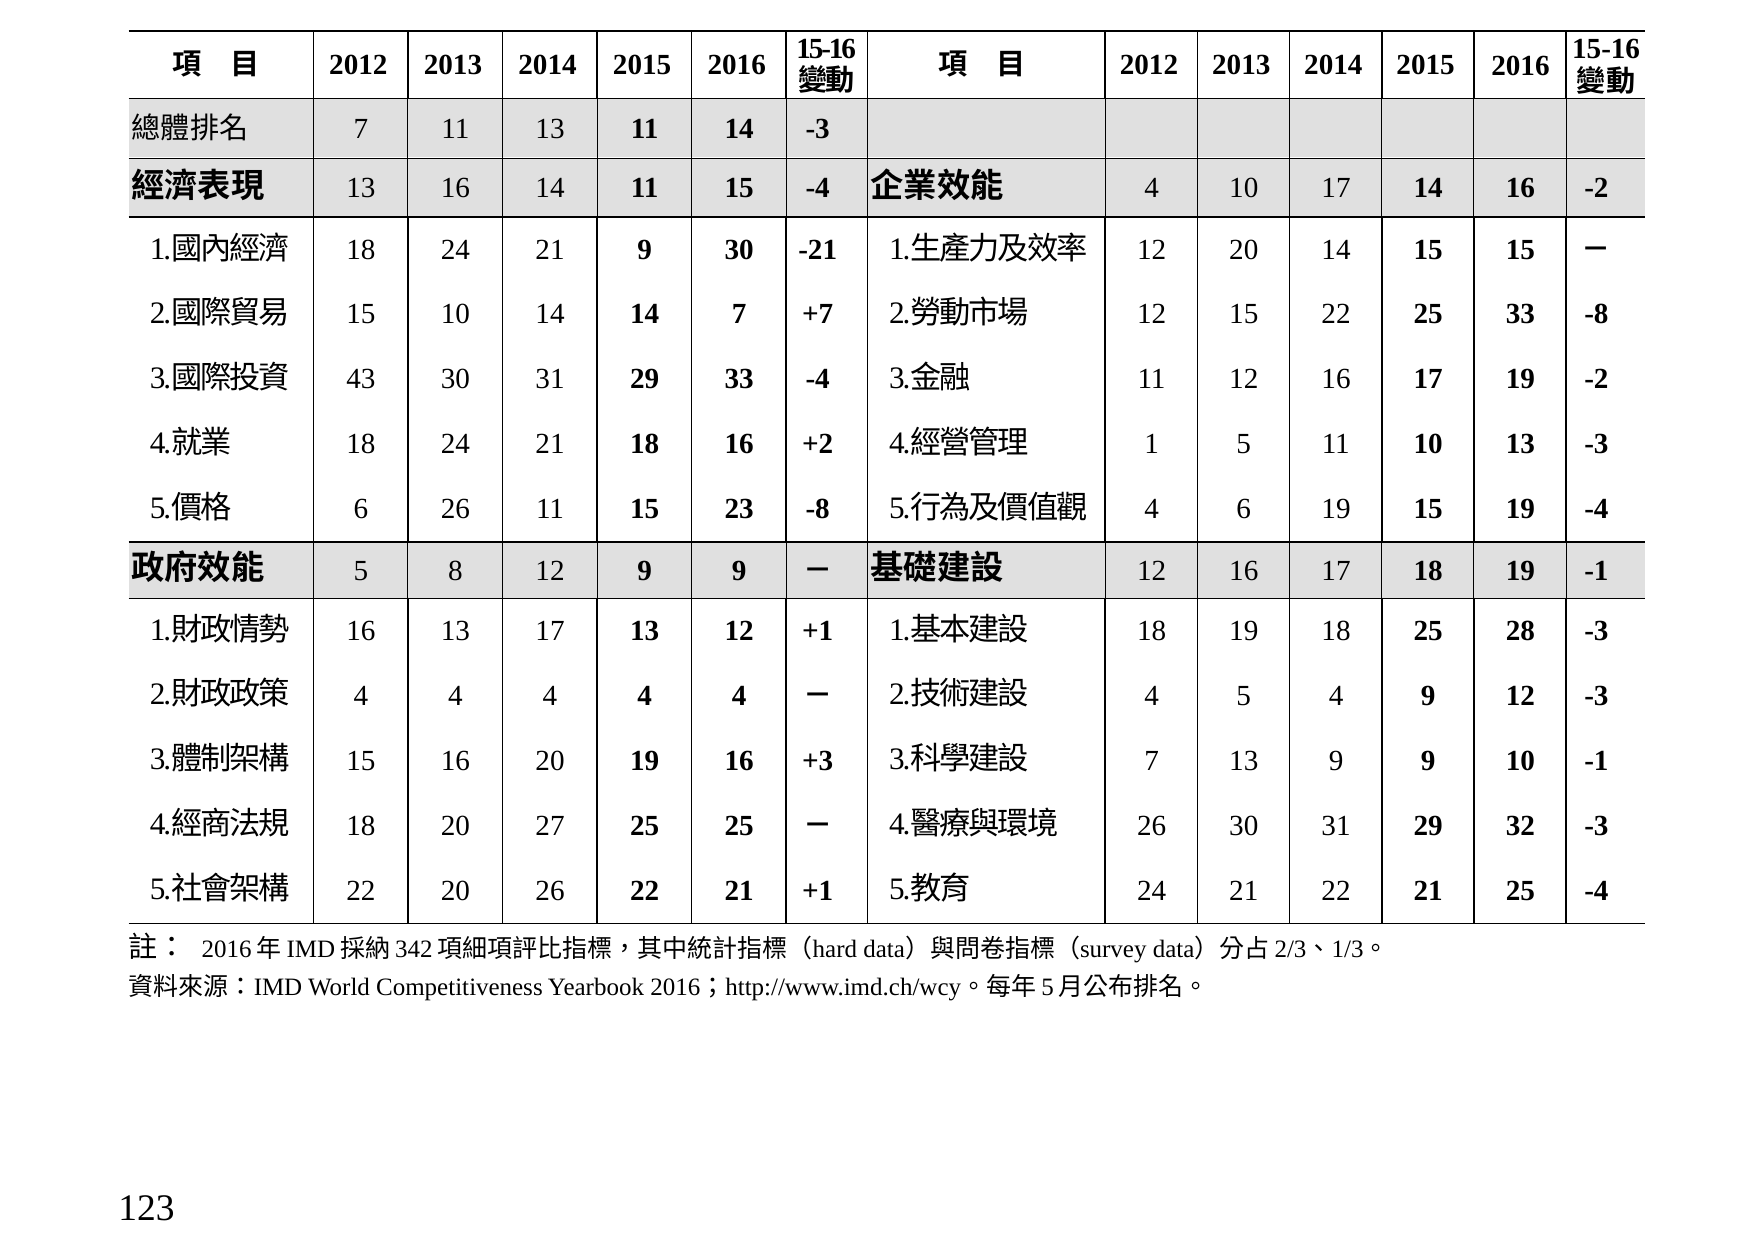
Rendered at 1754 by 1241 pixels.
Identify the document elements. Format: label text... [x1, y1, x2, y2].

table_cell 12 [1106, 543, 1197, 598]
table_cell 12 [1475, 663, 1565, 728]
table_cell 5 [1198, 411, 1289, 476]
table_cell 30 [1198, 793, 1289, 858]
table_cell 11 [503, 476, 596, 541]
table_cell 21 [503, 218, 596, 281]
table_cell 3.體制架構 [129, 728, 313, 793]
table_cell 企業效能 [868, 159, 1105, 216]
table_cell 18 [314, 793, 407, 858]
table_cell -3 [1567, 411, 1645, 476]
table_cell 4.就業 [129, 411, 313, 476]
table_cell 12 [1198, 346, 1289, 411]
table_header 項 目 [129, 32, 313, 98]
table_cell 4 [1106, 159, 1197, 216]
table_cell 6 [314, 476, 407, 541]
table_cell 總體排名 [129, 99, 313, 157]
table_cell 16 [408, 159, 502, 216]
table_cell 17 [1290, 543, 1381, 598]
table_cell -1 [1567, 728, 1645, 793]
table_cell 9 [598, 543, 691, 598]
table_cell [1382, 99, 1473, 157]
table_cell 31 [503, 346, 596, 411]
table_cell 9 [598, 218, 691, 281]
table_cell 12 [503, 543, 597, 598]
table_cell -4 [787, 346, 867, 411]
table_cell 2.國際貿易 [129, 281, 313, 346]
table_cell 4.經營管理 [868, 411, 1104, 476]
table_cell 7 [1106, 728, 1197, 793]
table_cell 32 [1475, 793, 1565, 858]
table_cell 1 [1106, 411, 1197, 476]
table_cell 15 [1198, 281, 1289, 346]
table_cell 22 [1290, 281, 1381, 346]
table_cell 4 [598, 663, 691, 728]
table_cell 政府效能 [129, 543, 313, 598]
table_cell 14 [1382, 159, 1473, 216]
table_cell 19 [1475, 346, 1565, 411]
table_cell 11 [408, 99, 502, 157]
table_cell 3.科學建設 [868, 728, 1104, 793]
table_cell 19 [1475, 476, 1565, 541]
table_header 15-16 變動 [1567, 32, 1645, 98]
table_cell 18 [314, 411, 407, 476]
table_cell -8 [1567, 281, 1645, 346]
table_cell 19 [1198, 599, 1289, 663]
table_cell 10 [1198, 159, 1289, 216]
table_cell [1567, 99, 1645, 157]
table_cell 4 [314, 663, 407, 728]
table_cell 14 [598, 281, 691, 346]
table_cell 5.價格 [129, 476, 313, 541]
table_cell 31 [1290, 793, 1381, 858]
table_header 2013 [1198, 32, 1289, 98]
table_cell － [787, 543, 867, 598]
table_cell 26 [409, 476, 502, 541]
table_cell 3.國際投資 [129, 346, 313, 411]
table_cell 13 [503, 99, 597, 157]
table_cell 5.行為及價值觀 [868, 476, 1104, 541]
table_cell [1198, 99, 1289, 157]
table_cell 29 [598, 346, 691, 411]
table_cell 20 [409, 793, 502, 858]
table_cell +1 [787, 599, 867, 663]
table_cell 15 [1383, 218, 1473, 281]
table_cell 18 [314, 218, 407, 281]
table_cell 1.國內經濟 [129, 218, 313, 281]
table_cell 16 [1290, 346, 1381, 411]
table_cell -4 [1567, 858, 1645, 923]
table_cell 18 [1382, 543, 1473, 598]
table_cell 21 [1383, 858, 1473, 923]
table_cell 5.教育 [868, 858, 1104, 923]
table_header 2016 [692, 32, 785, 98]
table_cell 4.醫療與環境 [868, 793, 1104, 858]
table_cell -3 [1567, 793, 1645, 858]
table_cell 2.技術建設 [868, 663, 1104, 728]
table_cell 11 [1106, 346, 1197, 411]
table_cell 1.財政情勢 [129, 599, 313, 663]
table_cell [1106, 99, 1197, 157]
table_cell 30 [692, 218, 785, 281]
table_cell － [787, 793, 867, 858]
table_cell 5 [1198, 663, 1289, 728]
table_cell 4.經商法規 [129, 793, 313, 858]
table_cell 16 [1474, 159, 1566, 216]
table_cell 4 [409, 663, 502, 728]
table_cell 21 [503, 411, 596, 476]
table_cell -3 [787, 99, 867, 157]
table_cell 20 [1198, 218, 1289, 281]
table_cell 22 [314, 858, 407, 923]
table_cell +2 [787, 411, 867, 476]
table_header 2014 [1290, 32, 1381, 98]
table_cell 19 [598, 728, 691, 793]
table_cell 7 [314, 99, 407, 157]
table_cell 28 [1475, 599, 1565, 663]
table_cell 13 [1475, 411, 1565, 476]
table_cell 12 [692, 599, 785, 663]
table_cell 12 [1106, 218, 1197, 281]
table_cell 17 [1383, 346, 1473, 411]
table_cell 24 [409, 411, 502, 476]
table_cell 16 [692, 411, 785, 476]
table_cell 16 [692, 728, 785, 793]
table_cell 9 [692, 543, 786, 598]
table_cell -21 [787, 218, 867, 281]
table_header 2013 [409, 32, 502, 98]
table_cell -1 [1567, 543, 1645, 598]
table_header 項 目 [868, 32, 1104, 98]
table_header 2015 [598, 32, 691, 98]
table_cell 20 [409, 858, 502, 923]
table_cell 經濟表現 [129, 159, 313, 216]
table_cell 26 [503, 858, 596, 923]
table_cell +7 [787, 281, 867, 346]
table_cell － [1567, 218, 1645, 281]
table_header 2014 [503, 32, 596, 98]
table_cell 15 [1475, 218, 1565, 281]
table_cell 15 [598, 476, 691, 541]
table_cell － [787, 663, 867, 728]
table_cell 基礎建設 [868, 543, 1105, 598]
table_cell 4 [1106, 663, 1197, 728]
table_cell 9 [1383, 728, 1473, 793]
table_cell 19 [1290, 476, 1381, 541]
table_cell 14 [1290, 218, 1381, 281]
text 註： 2016年IMD採納342項細項評比指標，其中統計指標（hard data）與問卷指標（survey data）分占2/3、1/3。 [128, 924, 1628, 966]
table_cell 25 [1383, 281, 1473, 346]
table_cell 10 [1383, 411, 1473, 476]
table_cell 30 [409, 346, 502, 411]
table_cell +1 [787, 858, 867, 923]
table_cell 10 [1475, 728, 1565, 793]
table_cell 18 [1290, 599, 1381, 663]
table_cell 4 [503, 663, 596, 728]
table_cell 10 [409, 281, 502, 346]
table_cell 20 [503, 728, 596, 793]
table_cell 6 [1198, 476, 1289, 541]
table_cell 16 [1198, 543, 1289, 598]
table_cell 33 [692, 346, 785, 411]
table_cell 16 [409, 728, 502, 793]
table_cell 1.基本建設 [868, 599, 1104, 663]
table_cell 12 [1106, 281, 1197, 346]
table_cell 21 [1198, 858, 1289, 923]
table_cell [868, 99, 1105, 157]
table_cell 17 [1290, 159, 1381, 216]
table_cell 15 [1383, 476, 1473, 541]
table_cell [1474, 99, 1566, 157]
table_cell 11 [1290, 411, 1381, 476]
table_cell 25 [692, 793, 785, 858]
text 資料來源：IMD World Competitiveness Yearbook 2016；http://www.imd.ch/wcy。每年5月公布排名。 [128, 966, 1628, 1002]
table_cell 15 [692, 159, 786, 216]
table_cell 4 [1106, 476, 1197, 541]
table_cell 9 [1290, 728, 1381, 793]
table_cell 24 [1106, 858, 1197, 923]
table_cell 18 [598, 411, 691, 476]
table_header 2012 [314, 32, 407, 98]
table_cell 11 [598, 159, 691, 216]
table_cell -4 [1567, 476, 1645, 541]
table_cell 19 [1474, 543, 1566, 598]
table_cell 22 [598, 858, 691, 923]
table_cell -8 [787, 476, 867, 541]
table_cell 11 [598, 99, 691, 157]
table_cell 14 [503, 159, 597, 216]
table_cell 27 [503, 793, 596, 858]
table_cell 13 [314, 159, 407, 216]
table_cell 13 [598, 599, 691, 663]
table_cell 29 [1383, 793, 1473, 858]
table_header 15-16 變動 [787, 32, 867, 98]
table_cell -4 [787, 159, 867, 216]
table_cell 25 [1383, 599, 1473, 663]
table_cell 15 [314, 728, 407, 793]
table_cell -2 [1567, 159, 1645, 216]
table_cell 7 [692, 281, 785, 346]
table_cell -2 [1567, 346, 1645, 411]
table_cell 22 [1290, 858, 1381, 923]
table_cell 14 [503, 281, 596, 346]
table_cell 8 [408, 543, 502, 598]
table_cell 2.財政政策 [129, 663, 313, 728]
table_cell 15 [314, 281, 407, 346]
table_cell 13 [1198, 728, 1289, 793]
table_cell 9 [1383, 663, 1473, 728]
table_cell 5.社會架構 [129, 858, 313, 923]
table_cell 26 [1106, 793, 1197, 858]
table_cell 5 [314, 543, 407, 598]
table_header 2016 [1475, 32, 1565, 98]
table_cell 3.金融 [868, 346, 1104, 411]
table_cell [1290, 99, 1381, 157]
table_cell 4 [692, 663, 785, 728]
table_cell +3 [787, 728, 867, 793]
table_cell 18 [1106, 599, 1197, 663]
table_cell 16 [314, 599, 407, 663]
table_cell 14 [692, 99, 786, 157]
table_cell 21 [692, 858, 785, 923]
table_cell 13 [409, 599, 502, 663]
table_cell 2.勞動市場 [868, 281, 1104, 346]
table_cell 43 [314, 346, 407, 411]
table_cell -3 [1567, 599, 1645, 663]
table_cell 4 [1290, 663, 1381, 728]
table_header 2015 [1383, 32, 1473, 98]
table_cell 33 [1475, 281, 1565, 346]
table_header 2012 [1106, 32, 1197, 98]
table_cell 17 [503, 599, 596, 663]
table_cell 24 [409, 218, 502, 281]
table_cell 23 [692, 476, 785, 541]
table_cell 25 [598, 793, 691, 858]
table_cell -3 [1567, 663, 1645, 728]
table_cell 1.生產力及效率 [868, 218, 1104, 281]
table_cell 25 [1475, 858, 1565, 923]
